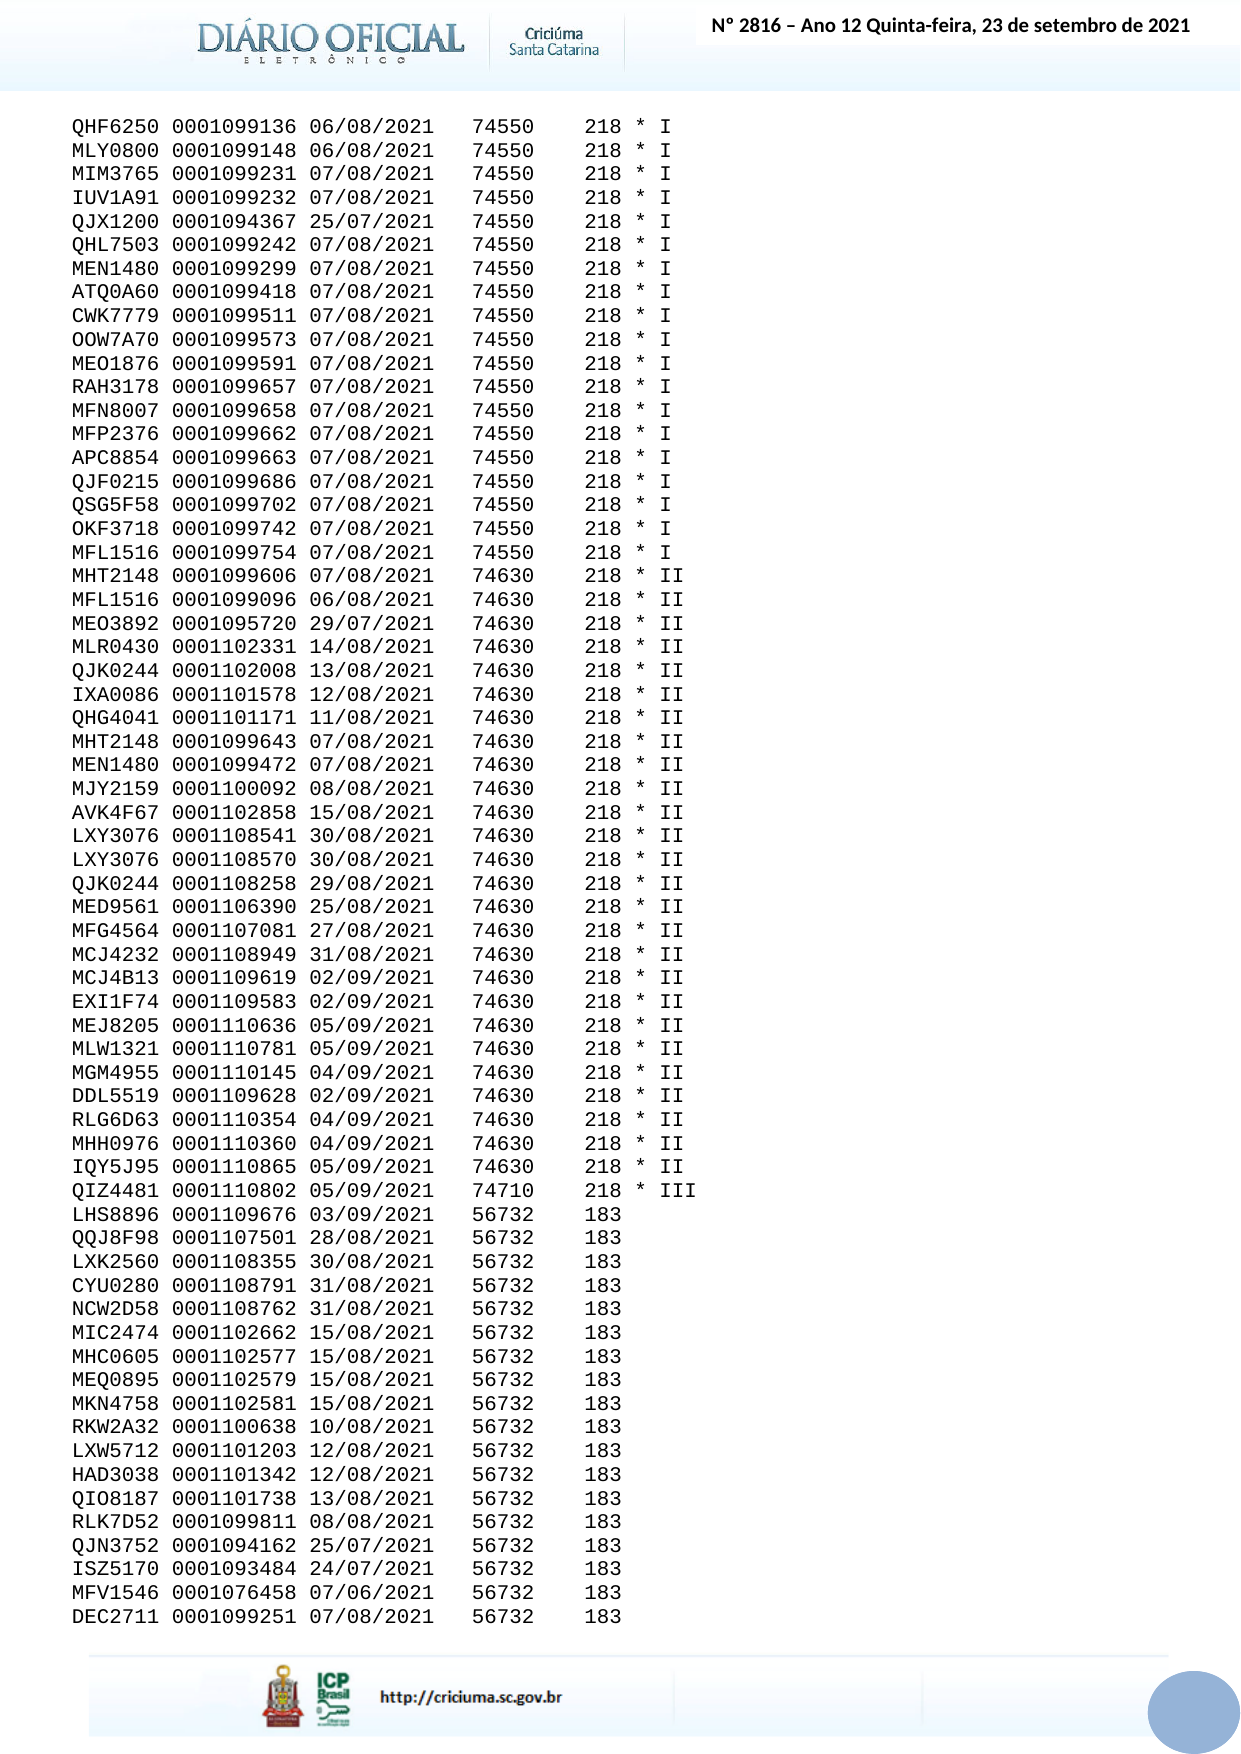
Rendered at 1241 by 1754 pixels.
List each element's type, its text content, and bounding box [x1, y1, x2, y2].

text MFP2376 0001099662 07/08/2021 74550 218 * I [59, 423, 1167, 447]
text IXA0086 0001101578 12/08/2021 74630 218 * II [59, 683, 1167, 707]
text LXK2560 0001108355 30/08/2021 56732 183 [59, 1251, 1167, 1275]
text MJY2159 0001100092 08/08/2021 74630 218 * II [59, 778, 1167, 802]
text MEN1480 0001099472 07/08/2021 74630 218 * II [59, 754, 1167, 778]
text MED9561 0001106390 25/08/2021 74630 218 * II [59, 896, 1167, 920]
text APC8854 0001099663 07/08/2021 74550 218 * I [59, 447, 1167, 471]
text QIO8187 0001101738 13/08/2021 56732 183 [59, 1487, 1167, 1511]
text DEC2711 0001099251 07/08/2021 56732 183 [59, 1606, 1167, 1629]
text QQJ8F98 0001107501 28/08/2021 56732 183 [59, 1227, 1167, 1251]
text MIC2474 0001102662 15/08/2021 56732 183 [59, 1322, 1167, 1346]
text QHF6250 0001099136 06/08/2021 74550 218 * I [59, 116, 1167, 140]
text QJK0244 0001108258 29/08/2021 74630 218 * II [59, 873, 1167, 896]
text RAH3178 0001099657 07/08/2021 74550 218 * I [59, 376, 1167, 400]
text DDL5519 0001109628 02/09/2021 74630 218 * II [59, 1086, 1167, 1109]
text QJX1200 0001094367 25/07/2021 74550 218 * I [59, 211, 1167, 234]
text MEJ8205 0001110636 05/09/2021 74630 218 * II [59, 1014, 1167, 1038]
text QSG5F58 0001099702 07/08/2021 74550 218 * I [59, 494, 1167, 518]
text NCW2D58 0001108762 31/08/2021 56732 183 [59, 1298, 1167, 1322]
text CWK7779 0001099511 07/08/2021 74550 218 * I [59, 305, 1167, 329]
text MHC0605 0001102577 15/08/2021 56732 183 [59, 1346, 1167, 1369]
text MFV1546 0001076458 07/06/2021 56732 183 [59, 1582, 1167, 1606]
text LXY3076 0001108570 30/08/2021 74630 218 * II [59, 849, 1167, 873]
text AVK4F67 0001102858 15/08/2021 74630 218 * II [59, 802, 1167, 825]
text MGM4955 0001110145 04/09/2021 74630 218 * II [59, 1062, 1167, 1086]
text MLR0430 0001102331 14/08/2021 74630 218 * II [59, 636, 1167, 660]
text QHG4041 0001101171 11/08/2021 74630 218 * II [59, 707, 1167, 731]
text MHT2148 0001099606 07/08/2021 74630 218 * II [59, 565, 1167, 589]
text IQY5J95 0001110865 05/09/2021 74630 218 * II [59, 1156, 1167, 1180]
text IUV1A91 0001099232 07/08/2021 74550 218 * I [59, 187, 1167, 211]
text MHT2148 0001099643 07/08/2021 74630 218 * II [59, 731, 1167, 754]
text MCJ4232 0001108949 31/08/2021 74630 218 * II [59, 944, 1167, 967]
text MIM3765 0001099231 07/08/2021 74550 218 * I [59, 163, 1167, 187]
text HAD3038 0001101342 12/08/2021 56732 183 [59, 1464, 1167, 1487]
text LXW5712 0001101203 12/08/2021 56732 183 [59, 1440, 1167, 1464]
text RLG6D63 0001110354 04/09/2021 74630 218 * II [59, 1109, 1167, 1133]
text MEN1480 0001099299 07/08/2021 74550 218 * I [59, 258, 1167, 282]
text OKF3718 0001099742 07/08/2021 74550 218 * I [59, 518, 1167, 542]
text MEO1876 0001099591 07/08/2021 74550 218 * I [59, 352, 1167, 376]
text MHH0976 0001110360 04/09/2021 74630 218 * II [59, 1133, 1167, 1156]
text RKW2A32 0001100638 10/08/2021 56732 183 [59, 1417, 1167, 1440]
text MEQ0895 0001102579 15/08/2021 56732 183 [59, 1369, 1167, 1393]
text LXY3076 0001108541 30/08/2021 74630 218 * II [59, 825, 1167, 849]
text QJN3752 0001094162 25/07/2021 56732 183 [59, 1535, 1167, 1558]
text LHS8896 0001109676 03/09/2021 56732 183 [59, 1204, 1167, 1227]
text MFG4564 0001107081 27/08/2021 74630 218 * II [59, 920, 1167, 944]
text ATQ0A60 0001099418 07/08/2021 74550 218 * I [59, 282, 1167, 305]
text EXI1F74 0001109583 02/09/2021 74630 218 * II [59, 991, 1167, 1014]
text QHL7503 0001099242 07/08/2021 74550 218 * I [59, 234, 1167, 258]
text CYU0280 0001108791 31/08/2021 56732 183 [59, 1275, 1167, 1298]
text RLK7D52 0001099811 08/08/2021 56732 183 [59, 1511, 1167, 1535]
text MCJ4B13 0001109619 02/09/2021 74630 218 * II [59, 967, 1167, 991]
text MFL1516 0001099754 07/08/2021 74550 218 * I [59, 542, 1167, 565]
text ISZ5170 0001093484 24/07/2021 56732 183 [59, 1558, 1167, 1582]
text MFL1516 0001099096 06/08/2021 74630 218 * II [59, 589, 1167, 613]
text MFN8007 0001099658 07/08/2021 74550 218 * I [59, 400, 1167, 423]
text MLY0800 0001099148 06/08/2021 74550 218 * I [59, 140, 1167, 163]
text QJF0215 0001099686 07/08/2021 74550 218 * I [59, 471, 1167, 494]
text QJK0244 0001102008 13/08/2021 74630 218 * II [59, 660, 1167, 683]
text MKN4758 0001102581 15/08/2021 56732 183 [59, 1393, 1167, 1417]
text QIZ4481 0001110802 05/09/2021 74710 218 * III [59, 1180, 1167, 1204]
text MLW1321 0001110781 05/09/2021 74630 218 * II [59, 1038, 1167, 1062]
text MEO3892 0001095720 29/07/2021 74630 218 * II [59, 613, 1167, 636]
text OOW7A70 0001099573 07/08/2021 74550 218 * I [59, 329, 1167, 352]
